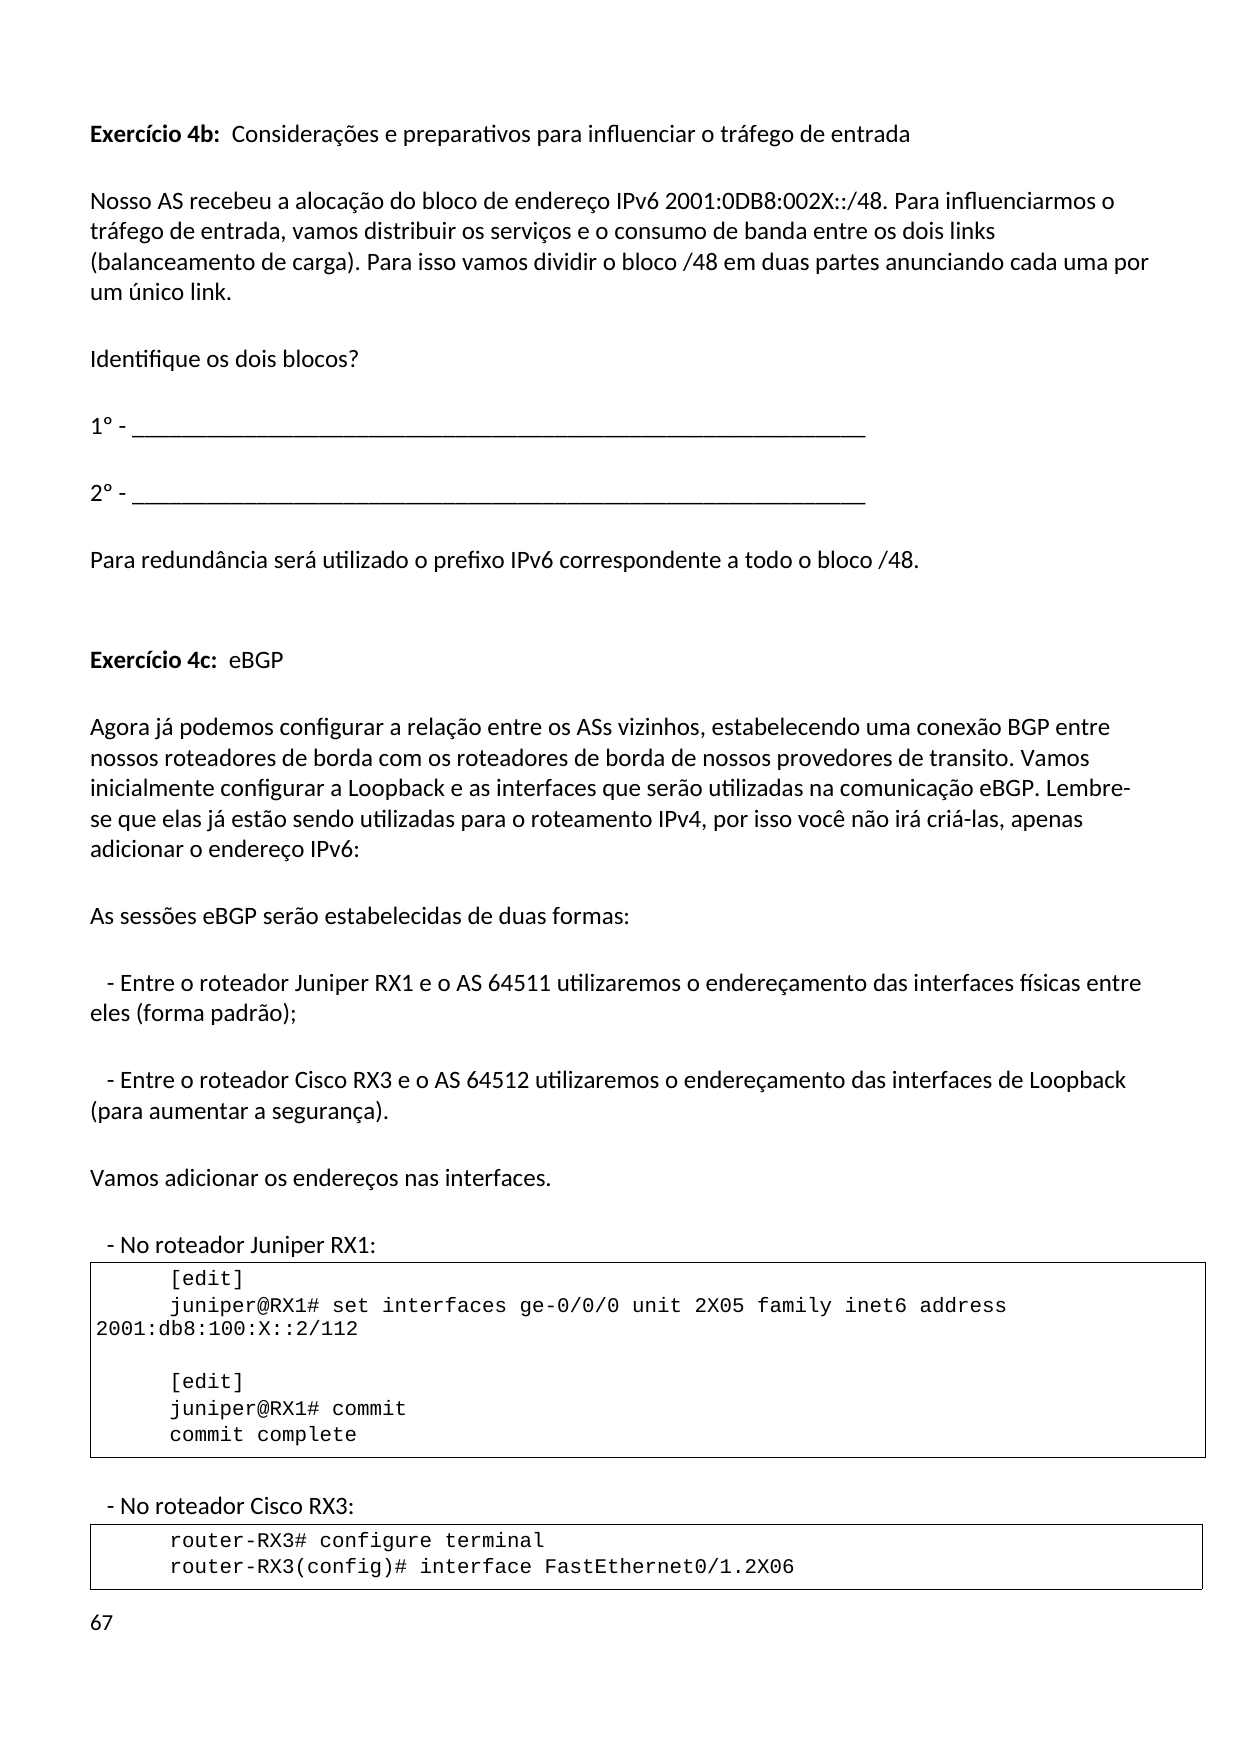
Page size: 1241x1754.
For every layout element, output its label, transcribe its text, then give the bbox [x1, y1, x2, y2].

text Exercício 4b: Considerações e preparativos para influenciar o tráfego de entrada [90, 118, 1150, 149]
text As sessões eBGP serão estabelecidas de duas formas: [90, 900, 1150, 931]
table_header router-RX3# configure terminal router-RX3(config)# interface FastEthernet0/1.2X06 [91, 1525, 1202, 1588]
text 2º - ___________________________________________________________ [90, 477, 1150, 508]
text Exercício 4c: eBGP [90, 644, 1150, 675]
text - No roteador Juniper RX1: [90, 1229, 1150, 1259]
text Identifique os dois blocos? [90, 343, 1150, 374]
text - Entre o roteador Cisco RX3 e o AS 64512 utilizaremos o endereçamento das interfaces de Loopback (para aumentar a segurança). [90, 1064, 1150, 1126]
text - Entre o roteador Juniper RX1 e o AS 64511 utilizaremos o endereçamento das interfaces físicas entre eles (forma padrão); [90, 967, 1150, 1028]
text 1º - ___________________________________________________________ [90, 410, 1150, 441]
text Nosso AS recebeu a alocação do bloco de endereço IPv6 2001:0DB8:002X::/48. Para influenciarmos o tráfego de entrada, vamos distribuir os serviços e o consumo de banda entre os dois links (balanceamento de carga). Para isso vamos dividir o bloco /48 em duas partes anunciando cada uma por um único link. [90, 185, 1150, 307]
text Agora já podemos configurar a relação entre os ASs vizinhos, estabelecendo uma conexão BGP entre nossos roteadores de borda com os roteadores de borda de nossos provedores de transito. Vamos inicialmente configurar a Loopback e as interfaces que serão utilizadas na comunicação eBGP. Lembre-se que elas já estão sendo utilizadas para o roteamento IPv4, por isso você não irá criá-las, apenas adicionar o endereço IPv6: [90, 711, 1150, 864]
table_header [edit] juniper@RX1# set interfaces ge-0/0/0 unit 2X05 family inet6 address 2001:db8:100:X::2/112 [edit] juniper@RX1# commit commit complete [91, 1263, 1205, 1457]
text Para redundância será utilizado o prefixo IPv6 correspondente a todo o bloco /48. [90, 544, 1150, 574]
text Vamos adicionar os endereços nas interfaces. [90, 1162, 1150, 1192]
text - No roteador Cisco RX3: [90, 1490, 1150, 1521]
